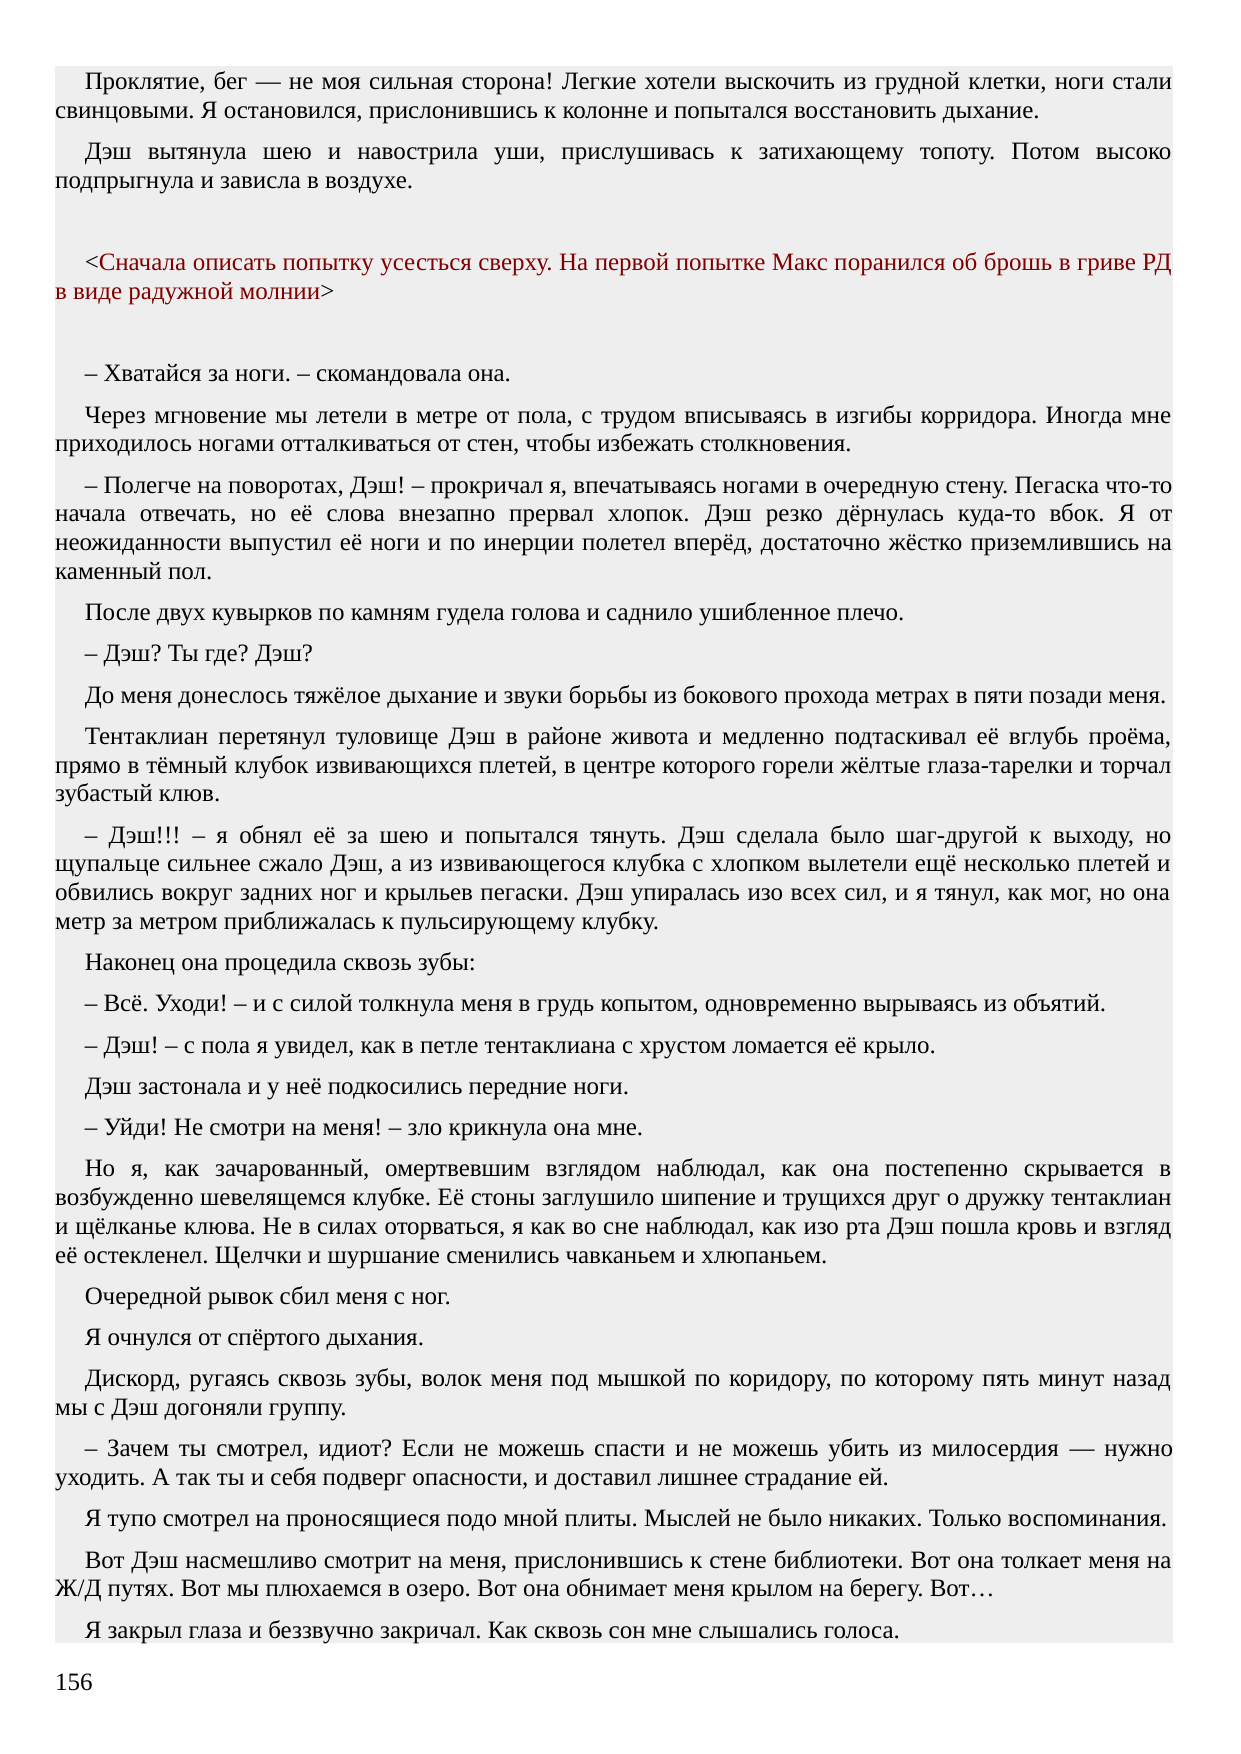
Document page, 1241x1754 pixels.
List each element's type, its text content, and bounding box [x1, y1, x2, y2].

text Дэш застонала и у неё подкосились передние ноги. [55, 1071, 1173, 1100]
text Наконец она процедила сквозь зубы: [55, 947, 1173, 976]
text Я очнулся от спёртого дыхания. [55, 1322, 1173, 1351]
text Дискорд, ругаясь сквозь зубы, волок меня под мышкой по коридору, по которому пять минут назад мы с Дэш догоняли группу. [55, 1363, 1173, 1421]
text Проклятие, бег — не моя сильная сторона! Легкие хотели выскочить из грудной клетки, ноги стали свинцовыми. Я остановился, прислонившись к колонне и попытался восстановить дыхание. [55, 66, 1173, 123]
text – Дэш!!! – я обнял её за шею и попытался тянуть. Дэш сделала было шаг-другой к выходу, но щупальце сильнее сжало Дэш, а из извивающегося клубка с хлопком вылетели ещё несколько плетей и обвились вокруг задних ног и крыльев пегаски. Дэш упиралась изо всех сил, и я тянул, как мог, но она метр за метром приближалась к пульсирующему клубку. [55, 820, 1173, 935]
text Дэш вытянула шею и навострила уши, прислушивась к затихающему топоту. Потом высоко подпрыгнула и зависла в воздухе. [55, 136, 1173, 193]
text После двух кувырков по камням гудела голова и саднило ушибленное плечо. [55, 597, 1173, 626]
text Через мгновение мы летели в метре от пола, с трудом вписываясь в изгибы корридора. Иногда мне приходилось ногами отталкиваться от стен, чтобы избежать столкновения. [55, 400, 1173, 457]
text – Уйди! Не смотри на меня! – зло крикнула она мне. [55, 1112, 1173, 1141]
text Тентаклиан перетянул туловище Дэш в районе живота и медленно подтаскивал её вглубь проёма, прямо в тёмный клубок извивающихся плетей, в центре которого горели жёлтые глаза-тарелки и торчал зубастый клюв. [55, 721, 1173, 807]
text Я закрыл глаза и беззвучно закричал. Как сквозь сон мне слышались голоса. [55, 1615, 1173, 1643]
text Я тупо смотрел на проносящиеся подо мной плиты. Мыслей не было никаких. Только воспоминания. [55, 1503, 1173, 1532]
text До меня донеслось тяжёлое дыхание и звуки борьбы из бокового прохода метрах в пяти позади меня. [55, 680, 1173, 708]
text – Дэш! – с пола я увидел, как в петле тентаклиана с хрустом ломается её крыло. [55, 1030, 1173, 1058]
text Очередной рывок сбил меня с ног. [55, 1281, 1173, 1310]
text – Всё. Уходи! – и с силой толкнула меня в грудь копытом, одновременно вырываясь из объятий. [55, 988, 1173, 1017]
text – Хватайся за ноги. – скомандовала она. [55, 358, 1173, 387]
text Вот Дэш насмешливо смотрит на меня, прислонившись к стене библиотеки. Вот она толкает меня на Ж/Д путях. Вот мы плюхаемся в озеро. Вот она обнимает меня крылом на берегу. Вот… [55, 1545, 1173, 1602]
text – Зачем ты смотрел, идиот? Если не можешь спасти и не можешь убить из милосердия — нужно уходить. А так ты и себя подверг опасности, и доставил лишнее страдание ей. [55, 1433, 1173, 1491]
text <Cначала описать попытку усесться сверху. На первой попытке Макс поранился об брошь в гриве РД в виде радужной молнии> [55, 247, 1173, 305]
text – Полегче на поворотах, Дэш! – прокричал я, впечатываясь ногами в очередную стену. Пегаска что-то начала отвечать, но её слова внезапно прервал хлопок. Дэш резко дёрнулась куда-то вбок. Я от неожиданности выпустил её ноги и по инерции полетел вперёд, достаточно жёстко приземлившись на каменный пол. [55, 470, 1173, 585]
text Но я, как зачарованный, омертвевшим взглядом наблюдал, как она постепенно скрывается в возбужденно шевелящемся клубке. Её стоны заглушило шипение и трущихся друг о дружку тентаклиан и щёлканье клюва. Не в силах оторваться, я как во сне наблюдал, как изо рта Дэш пошла кровь и взгляд её остекленел. Щелчки и шуршание сменились чавканьем и хлюпаньем. [55, 1153, 1173, 1268]
text – Дэш? Ты где? Дэш? [55, 638, 1173, 667]
